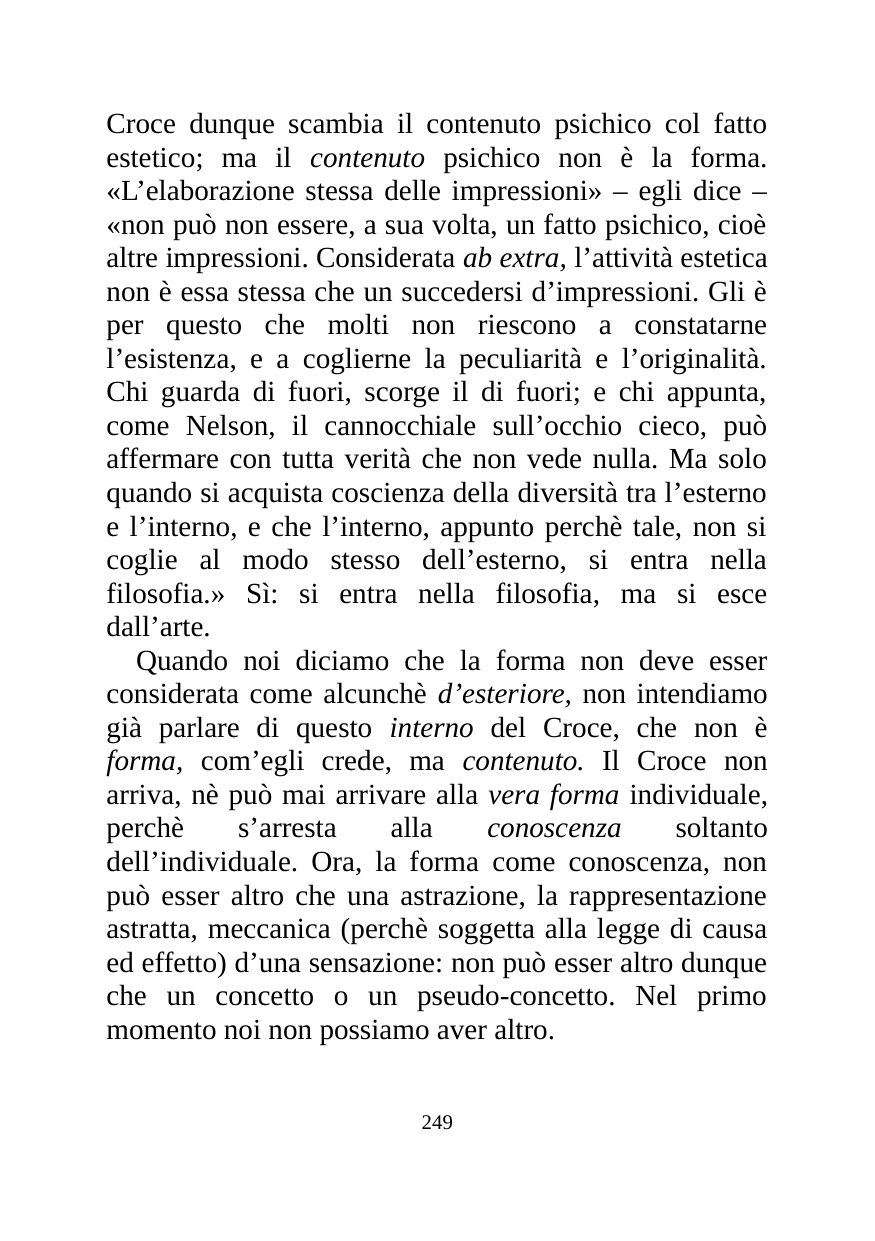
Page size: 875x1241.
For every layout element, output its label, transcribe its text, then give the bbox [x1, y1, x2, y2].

text Quando noi diciamo che la forma non deve esser considerata come alcunchè d’esteriore, non intendiamo già parlare di questo interno del Croce, che non è forma, com’egli crede, ma contenuto. Il Croce non arriva, nè può mai arrivare alla vera forma individuale, perchè s’arresta alla conoscenza soltanto dell’individuale. Ora, la forma come conoscenza, non può esser altro che una astrazione, la rappresentazione astratta, meccanica (perchè soggetta alla legge di causa ed effetto) d’una sensazione: non può esser altro dunque che un concetto o un pseudo-concetto. Nel primo momento noi non possiamo aver altro. [106, 643, 768, 1045]
text Croce dunque scambia il contenuto psichico col fatto estetico; ma il contenuto psichico non è la forma. «L’elaborazione stessa delle impressioni» – egli dice – «non può non essere, a sua volta, un fatto psichico, cioè altre impressioni. Considerata ab extra, l’attività estetica non è essa stessa che un succedersi d’impressioni. Gli è per questo che molti non riescono a constatarne l’esistenza, e a coglierne la peculiarità e l’originalità. Chi guarda di fuori, scorge il di fuori; e chi appunta, come Nelson, il cannocchiale sull’occhio cieco, può affermare con tutta verità che non vede nulla. Ma solo quando si acquista coscienza della diversità tra l’esterno e l’interno, e che l’interno, appunto perchè tale, non si coglie al modo stesso dell’esterno, si entra nella filosofia.» Sì: si entra nella filosofia, ma si esce dall’arte. [106, 106, 768, 643]
